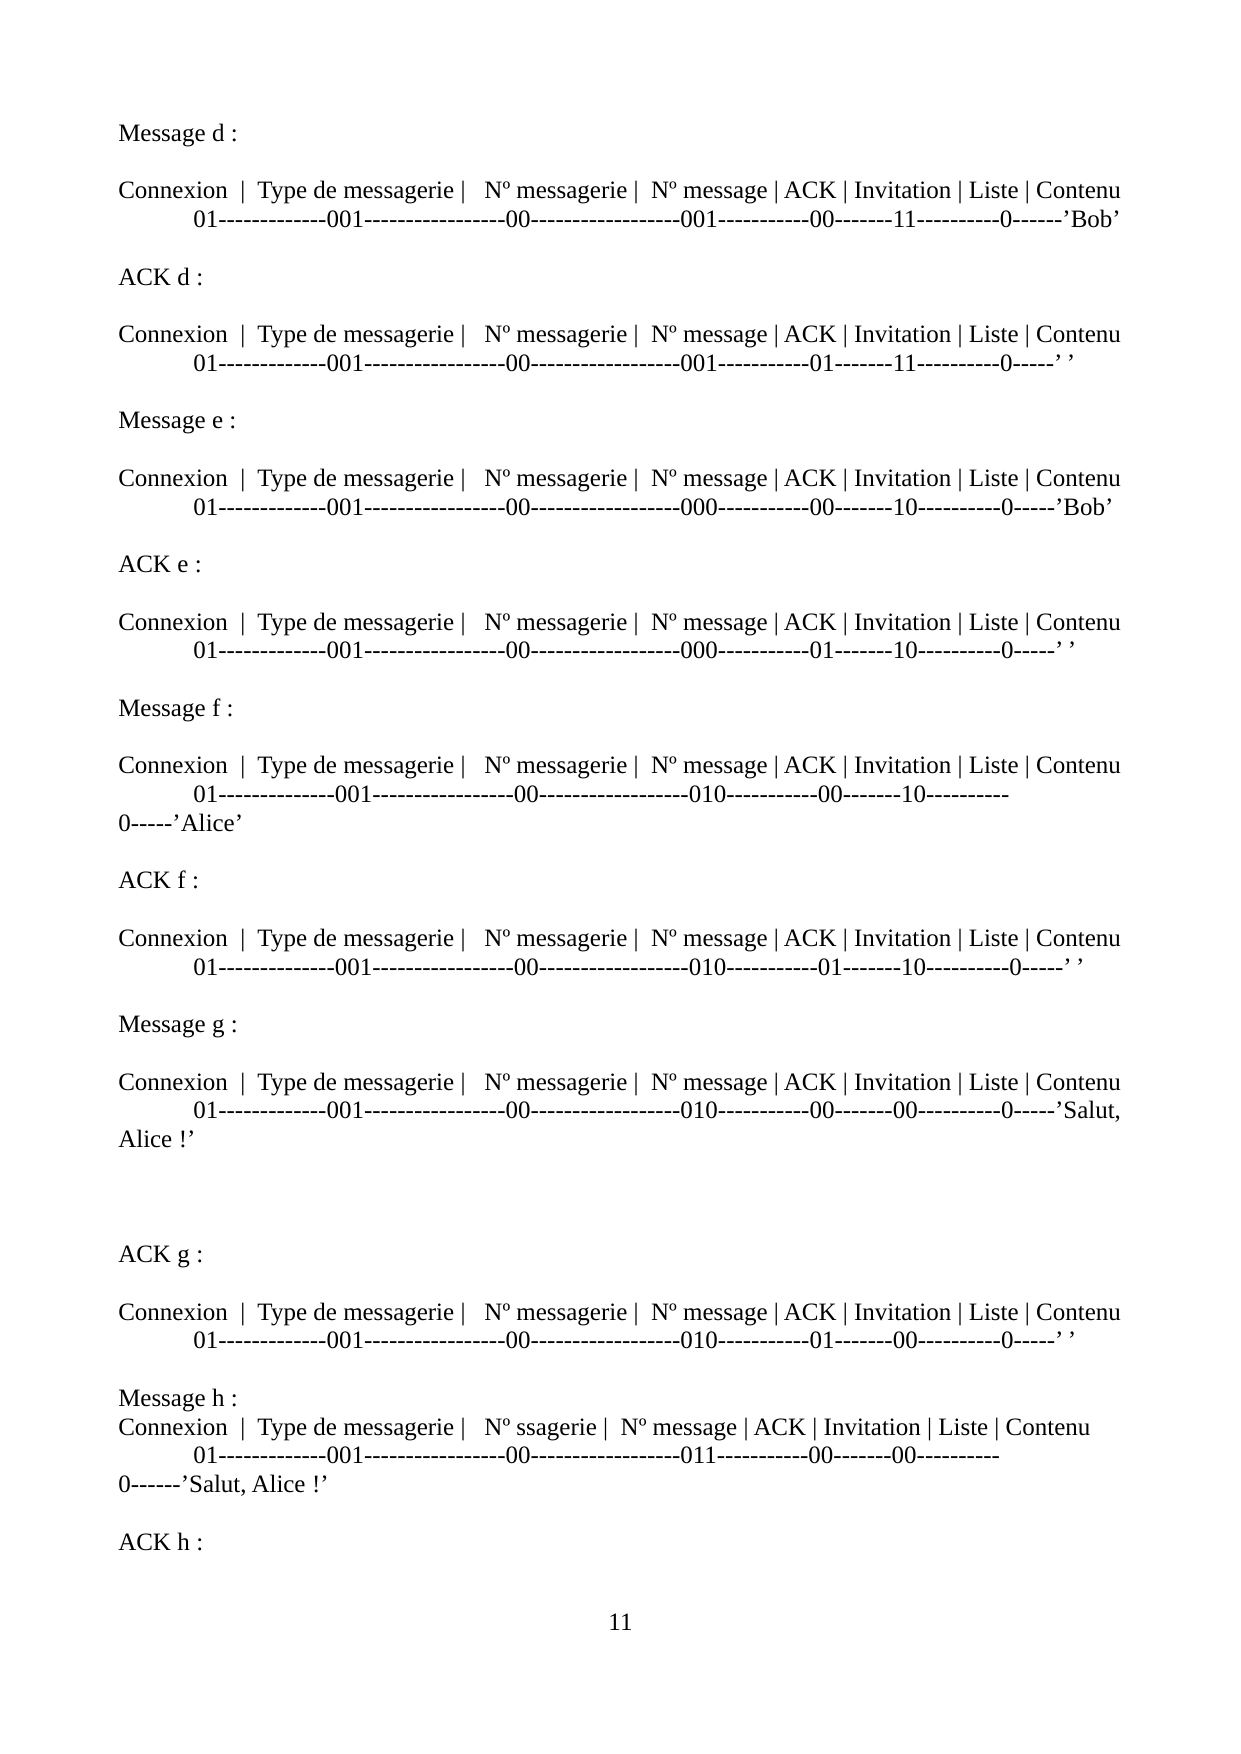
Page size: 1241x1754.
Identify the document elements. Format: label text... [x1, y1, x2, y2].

text Connexion | Type de messagerie | Nº messagerie | Nº message | ACK | Invitation | Liste | Contenu [118, 607, 1122, 636]
text Message e : [118, 406, 1122, 434]
text Connexion | Type de messagerie | Nº messagerie | Nº message | ACK | Invitation | Liste | Contenu [118, 923, 1122, 952]
text Message d : [118, 118, 1122, 147]
text 01-------------001-----------------00------------------001-----------00-------11----------0------’Bob’ [118, 204, 1122, 233]
text 01--------------001-----------------00------------------010-----------00-------10----------0-----’Alice’ [118, 779, 1122, 837]
text Message h : [118, 1383, 1122, 1412]
text ACK f : [118, 866, 1122, 894]
text Connexion | Type de messagerie | Nº messagerie | Nº message | ACK | Invitation | Liste | Contenu [118, 319, 1122, 348]
text 01-------------001-----------------00------------------000-----------00-------10----------0-----’Bob’ [118, 492, 1122, 521]
text Message f : [118, 693, 1122, 722]
text ACK e : [118, 549, 1122, 578]
text 01-------------001-----------------00------------------010-----------00-------00----------0-----’Salut, Alice !’ [118, 1096, 1122, 1153]
text Message g : [118, 1009, 1122, 1038]
text Connexion | Type de messagerie | Nº messagerie | Nº message | ACK | Invitation | Liste | Contenu [118, 751, 1122, 779]
text Connexion | Type de messagerie | Nº messagerie | Nº message | ACK | Invitation | Liste | Contenu [118, 1297, 1122, 1326]
text 01-------------001-----------------00------------------001-----------01-------11----------0-----’ ’ [118, 348, 1122, 377]
text Connexion | Type de messagerie | Nº messagerie | Nº message | ACK | Invitation | Liste | Contenu [118, 463, 1122, 492]
text Connexion | Type de messagerie | Nº messagerie | Nº message | ACK | Invitation | Liste | Contenu [118, 176, 1122, 204]
text Connexion | Type de messagerie | Nº messagerie | Nº message | ACK | Invitation | Liste | Contenu [118, 1067, 1122, 1096]
text 01-------------001-----------------00------------------000-----------01-------10----------0-----’ ’ [118, 636, 1122, 664]
text Connexion | Type de messagerie | Nº ssagerie | Nº message | ACK | Invitation | Liste | Contenu [118, 1412, 1122, 1441]
text ACK g : [118, 1239, 1122, 1268]
text ACK h : [118, 1527, 1122, 1556]
text 01-------------001-----------------00------------------010-----------01-------00----------0-----’ ’ [118, 1326, 1122, 1354]
text 01-------------001-----------------00------------------011-----------00-------00----------0------’Salut, Alice !’ [118, 1441, 1122, 1498]
text 01--------------001-----------------00------------------010-----------01-------10----------0-----’ ’ [118, 952, 1122, 981]
text ACK d : [118, 262, 1122, 291]
